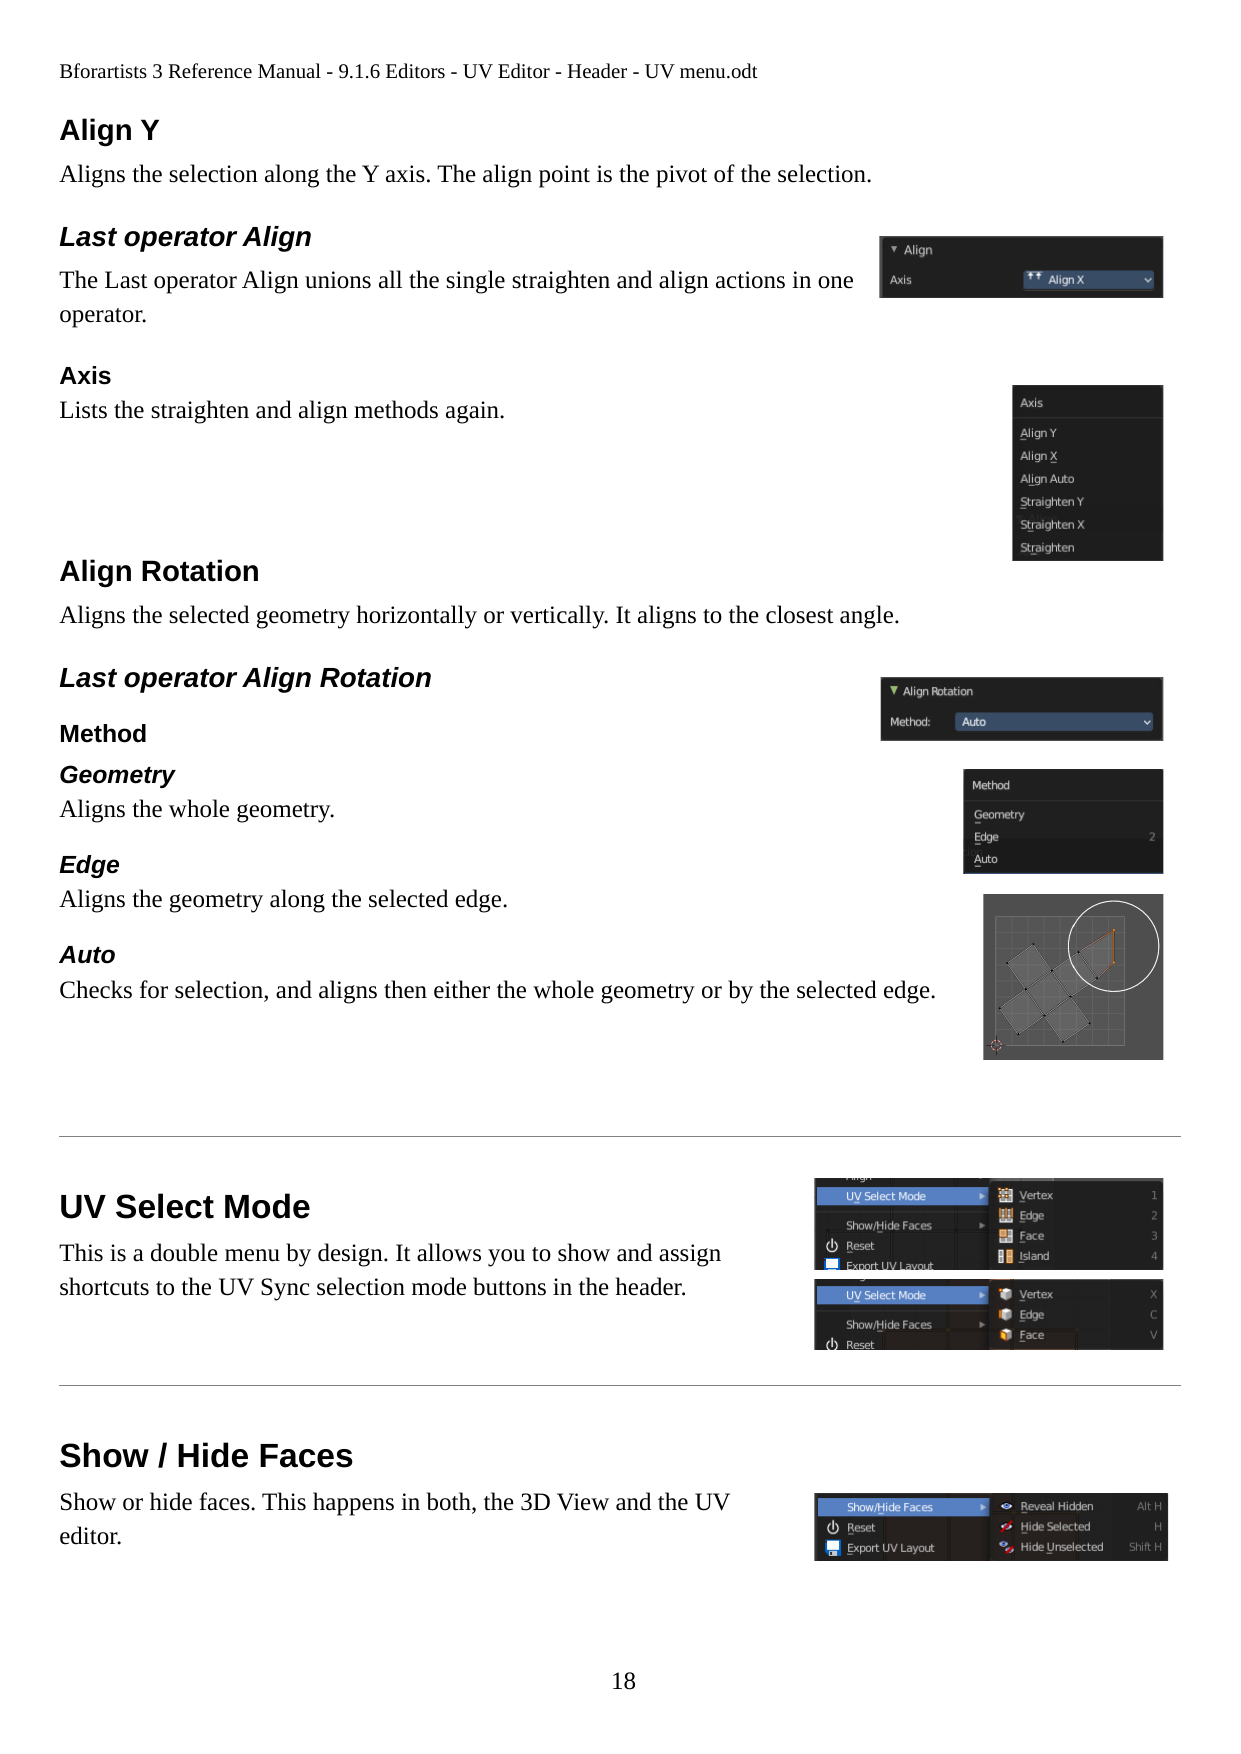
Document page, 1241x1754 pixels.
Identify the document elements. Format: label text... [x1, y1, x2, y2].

picture [963, 769, 1164, 874]
text Checks for selection, and aligns then either the whole geometry or by the selected edge. [59, 975, 983, 1003]
picture [983, 894, 1164, 1060]
subtitle Last operator Align [59, 220, 1181, 252]
picture [814, 1178, 1164, 1270]
subtitle Geometry [59, 760, 1181, 788]
subtitle Last operator Align Rotation [59, 662, 1181, 694]
subtitle Align Rotation [59, 554, 1181, 588]
text Aligns the selected geometry horizontally or vertically. It aligns to the closest angle. [59, 600, 1181, 629]
text Show or hide faces. This happens in both, the 3D View and the UV editor. [59, 1487, 1181, 1550]
subtitle Edge [59, 850, 1181, 878]
picture [1012, 385, 1164, 561]
text This is a double menu by design. It allows you to show and assign shortcuts to the UV Sync selection mode buttons in the header. [59, 1238, 1181, 1301]
subtitle Axis [59, 361, 1181, 389]
picture [879, 236, 1164, 298]
subtitle UV Select Mode [59, 1187, 814, 1226]
subtitle [1164, 1187, 1181, 1226]
text Lists the straighten and align methods again. [59, 396, 1012, 424]
subtitle Show / Hide Faces [59, 1436, 1181, 1474]
text Aligns the selection along the Y axis. The align point is the pivot of the selection. [59, 159, 1181, 188]
text Aligns the whole geometry. [59, 794, 963, 823]
picture [814, 1279, 1164, 1350]
subtitle Align Y [59, 113, 1181, 146]
text The Last operator Align unions all the single straighten and align actions in one operator. [59, 265, 1181, 328]
text Aligns the geometry along the selected edge. [59, 884, 1181, 913]
picture [814, 1493, 1169, 1561]
subtitle [1164, 940, 1181, 968]
subtitle Method [59, 719, 1181, 747]
subtitle Auto [59, 940, 983, 968]
picture [880, 677, 1164, 741]
